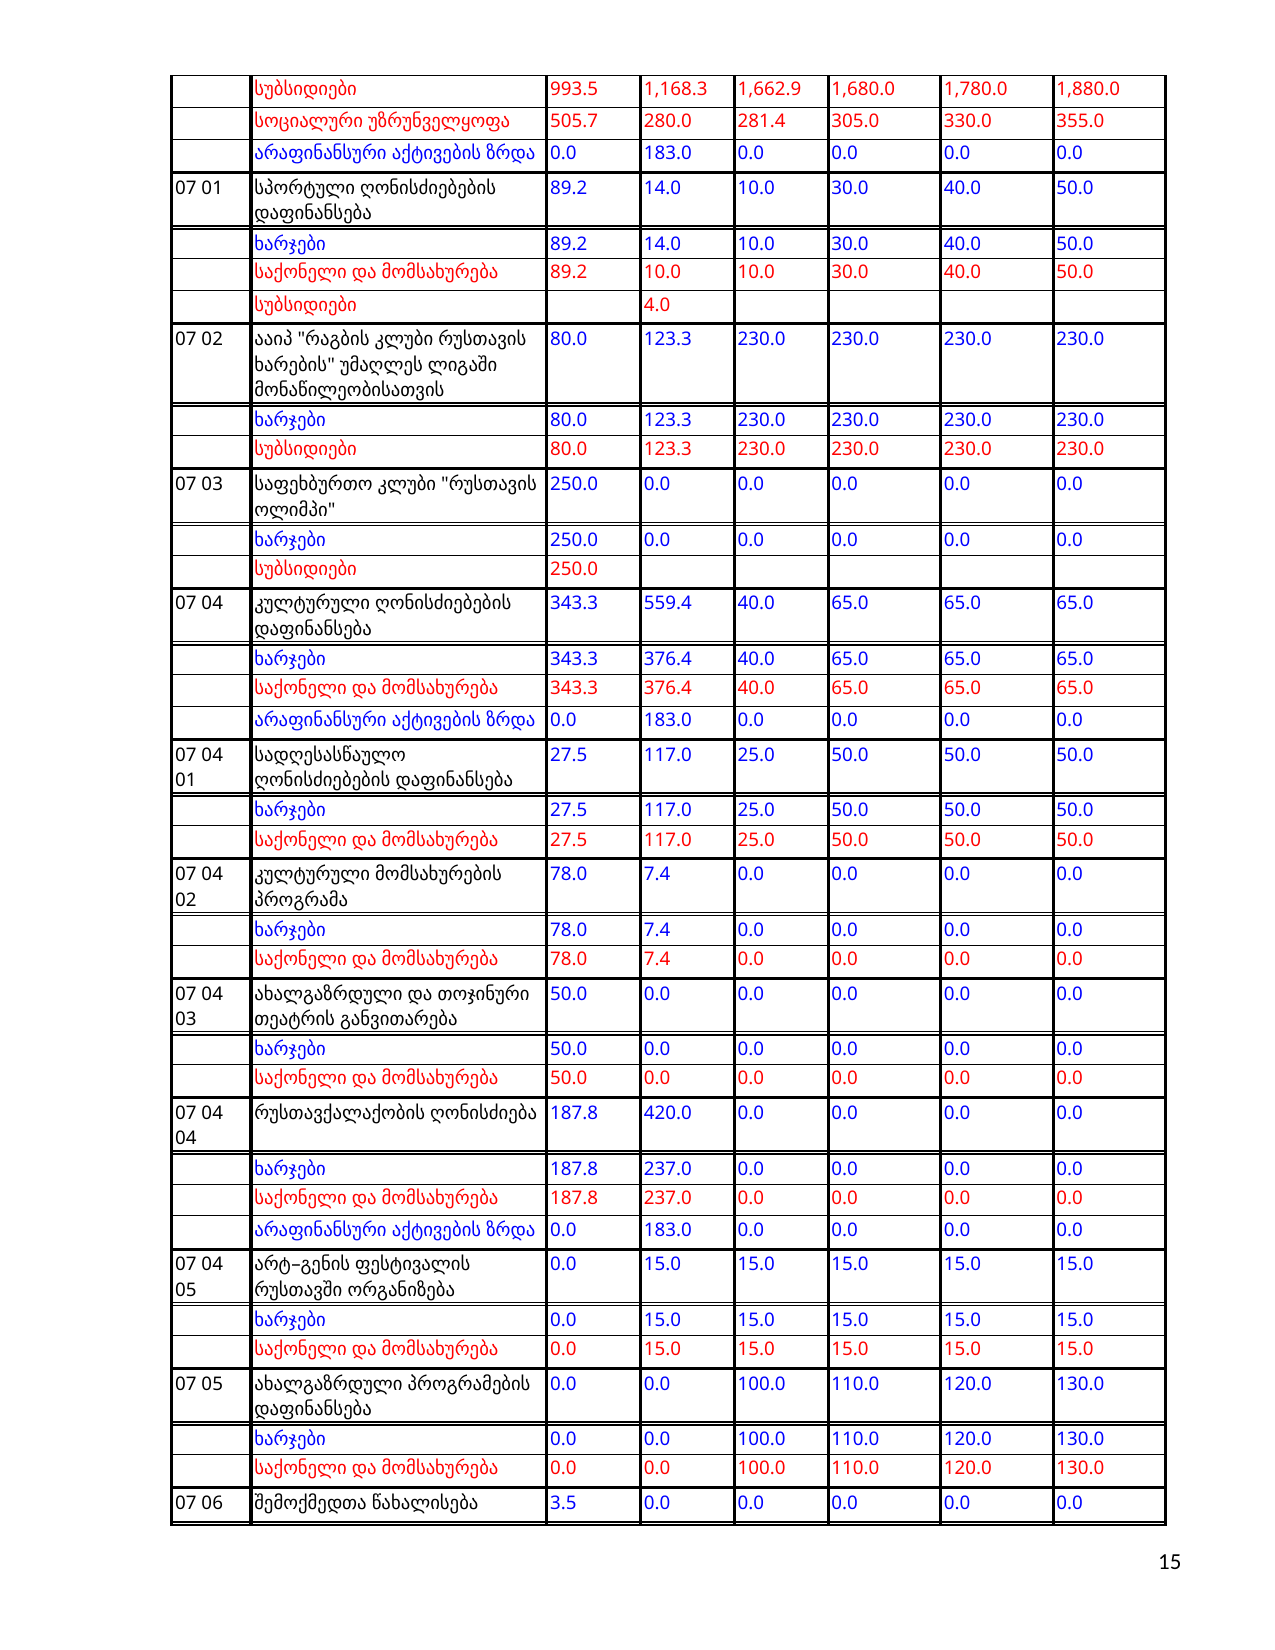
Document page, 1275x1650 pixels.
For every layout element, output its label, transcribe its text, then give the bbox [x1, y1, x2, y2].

table_cell 89.2 [548, 230, 639, 258]
table_cell 27.5 [548, 797, 639, 825]
table_cell [173, 259, 249, 290]
table_cell 50.0 [942, 741, 1052, 792]
table_cell 15.0 [942, 1336, 1052, 1367]
table_cell 40.0 [736, 646, 827, 674]
table_cell 07 04 04 [173, 1099, 249, 1150]
table_cell 40.0 [942, 259, 1052, 290]
table_cell 0.0 [642, 470, 733, 521]
table_cell 376.4 [642, 646, 733, 674]
table_cell 40.0 [942, 174, 1052, 225]
table_cell 230.0 [736, 325, 827, 402]
table_cell 0.0 [1055, 1216, 1164, 1247]
table_cell [736, 291, 827, 322]
table_cell 15.0 [642, 1336, 733, 1367]
table_cell 15.0 [736, 1336, 827, 1367]
table_cell 230.0 [830, 325, 939, 402]
table_cell 50.0 [1055, 230, 1164, 258]
table_cell ააიპ "რაგბის კლუბი რუსთავის ხარების" უმაღლეს ლიგაში მონაწილეობისათვის [253, 325, 545, 402]
table_cell 0.0 [830, 707, 939, 738]
table_cell [173, 108, 249, 139]
table_cell 0.0 [830, 1099, 939, 1150]
table_cell 100.0 [736, 1370, 827, 1421]
table_cell ხარჯები [253, 230, 545, 258]
table_cell 330.0 [942, 108, 1052, 139]
table_cell 0.0 [1055, 526, 1164, 554]
table_cell [736, 556, 827, 587]
table_cell 65.0 [830, 675, 939, 706]
table_cell [173, 230, 249, 258]
table_cell 0.0 [942, 1155, 1052, 1183]
table_cell 230.0 [1055, 325, 1164, 402]
table_cell 505.7 [548, 108, 639, 139]
table_cell 230.0 [736, 436, 827, 467]
table_cell 50.0 [1055, 259, 1164, 290]
table_cell 993.5 [548, 76, 639, 107]
table_cell სუბსიდიები [253, 436, 545, 467]
table_cell 0.0 [942, 140, 1052, 171]
table_cell 0.0 [642, 1065, 733, 1096]
table_cell 65.0 [942, 675, 1052, 706]
table_cell საქონელი და მომსახურება [253, 826, 545, 857]
table_cell 0.0 [548, 1455, 639, 1486]
table_cell [173, 1336, 249, 1367]
table_cell 15.0 [1055, 1336, 1164, 1367]
table_cell სოციალური უზრუნველყოფა [253, 108, 545, 139]
table_cell 0.0 [942, 1489, 1052, 1521]
table_cell 65.0 [942, 590, 1052, 641]
table_cell 65.0 [942, 646, 1052, 674]
table_cell 0.0 [942, 980, 1052, 1031]
table_cell საქონელი და მომსახურება [253, 675, 545, 706]
table_cell ახალგაზრდული პროგრამების დაფინანსება [253, 1370, 545, 1421]
table_cell 10.0 [736, 230, 827, 258]
table_cell 40.0 [736, 590, 827, 641]
table_cell [173, 1455, 249, 1486]
table_cell [173, 646, 249, 674]
table_cell 0.0 [830, 1036, 939, 1064]
table_cell 420.0 [642, 1099, 733, 1150]
table_cell 1,168.3 [642, 76, 733, 107]
table_cell 123.3 [642, 407, 733, 435]
table_cell 40.0 [736, 675, 827, 706]
table_cell 130.0 [1055, 1370, 1164, 1421]
table_cell 50.0 [1055, 826, 1164, 857]
table_cell 15.0 [1055, 1251, 1164, 1302]
table_cell 0.0 [942, 470, 1052, 521]
table_cell 559.4 [642, 590, 733, 641]
table_cell [173, 916, 249, 945]
table_cell 376.4 [642, 675, 733, 706]
table_cell [642, 556, 733, 587]
table_cell 0.0 [830, 1185, 939, 1215]
table_cell 230.0 [830, 407, 939, 435]
table_cell არაფინანსური აქტივების ზრდა [253, 1216, 545, 1247]
table_cell 15.0 [830, 1336, 939, 1367]
table_cell 0.0 [1055, 140, 1164, 171]
table_cell 120.0 [942, 1370, 1052, 1421]
table_cell 14.0 [642, 174, 733, 225]
table_cell 0.0 [830, 860, 939, 911]
table_cell 0.0 [736, 916, 827, 945]
table_cell სუბსიდიები [253, 556, 545, 587]
table_cell 0.0 [1055, 707, 1164, 738]
table_cell 15.0 [830, 1251, 939, 1302]
table_cell რუსთავქალაქობის ღონისძიება [253, 1099, 545, 1150]
table_cell 65.0 [1055, 590, 1164, 641]
table_cell 0.0 [942, 916, 1052, 945]
table_cell 0.0 [736, 1216, 827, 1247]
table_cell 0.0 [1055, 1185, 1164, 1215]
table_cell [173, 526, 249, 554]
table_cell 0.0 [942, 526, 1052, 554]
table_cell [173, 1216, 249, 1247]
table_cell 0.0 [548, 1426, 639, 1454]
table_cell სადღესასწაულო ღონისძიებების დაფინანსება [253, 741, 545, 792]
table_cell [1055, 291, 1164, 322]
table_cell სუბსიდიები [253, 291, 545, 322]
table_cell ხარჯები [253, 1155, 545, 1183]
table_cell 0.0 [548, 1216, 639, 1247]
table_cell 0.0 [548, 1336, 639, 1367]
table_cell 78.0 [548, 946, 639, 977]
table_cell 0.0 [830, 526, 939, 554]
table_cell ხარჯები [253, 407, 545, 435]
table_cell [173, 1036, 249, 1064]
table_cell 0.0 [736, 1036, 827, 1064]
table_cell 117.0 [642, 797, 733, 825]
table_cell 0.0 [830, 1216, 939, 1247]
table_cell 1,780.0 [942, 76, 1052, 107]
table_cell [173, 556, 249, 587]
table_cell 110.0 [830, 1455, 939, 1486]
table_cell 40.0 [942, 230, 1052, 258]
table_cell 110.0 [830, 1370, 939, 1421]
table_cell 0.0 [736, 1155, 827, 1183]
table_cell 0.0 [830, 980, 939, 1031]
table_cell 0.0 [1055, 916, 1164, 945]
table_cell შემოქმედთა წახალისება [253, 1489, 545, 1521]
table_cell 07 03 [173, 470, 249, 521]
table_cell 0.0 [548, 1370, 639, 1421]
table_cell 3.5 [548, 1489, 639, 1521]
table_cell 130.0 [1055, 1426, 1164, 1454]
table_cell [942, 291, 1052, 322]
table_cell [173, 291, 249, 322]
table_cell [830, 556, 939, 587]
table_cell საქონელი და მომსახურება [253, 1336, 545, 1367]
table_cell [173, 826, 249, 857]
table_cell 7.4 [642, 946, 733, 977]
table_cell 0.0 [1055, 980, 1164, 1031]
table_cell 0.0 [942, 860, 1052, 911]
table_cell 343.3 [548, 646, 639, 674]
table_cell 0.0 [1055, 1489, 1164, 1521]
table_cell 130.0 [1055, 1455, 1164, 1486]
table_cell 30.0 [830, 174, 939, 225]
table_cell 183.0 [642, 1216, 733, 1247]
table_cell 117.0 [642, 826, 733, 857]
table_cell 1,680.0 [830, 76, 939, 107]
table_cell 0.0 [830, 470, 939, 521]
table_cell 120.0 [942, 1426, 1052, 1454]
table_cell 120.0 [942, 1455, 1052, 1486]
table_cell 250.0 [548, 526, 639, 554]
table_cell 25.0 [736, 797, 827, 825]
table_cell ხარჯები [253, 1306, 545, 1335]
table_cell 230.0 [942, 325, 1052, 402]
table_cell 0.0 [642, 526, 733, 554]
table_cell 183.0 [642, 140, 733, 171]
table_cell 50.0 [1055, 797, 1164, 825]
table_cell 4.0 [642, 291, 733, 322]
table_cell [173, 797, 249, 825]
table_cell 187.8 [548, 1155, 639, 1183]
table_cell 15.0 [942, 1306, 1052, 1335]
table_cell 27.5 [548, 741, 639, 792]
table_cell ახალგაზრდული და თოჯინური თეატრის განვითარება [253, 980, 545, 1031]
table_cell 50.0 [942, 826, 1052, 857]
table_cell საქონელი და მომსახურება [253, 259, 545, 290]
table_cell საქონელი და მომსახურება [253, 1455, 545, 1486]
table_cell სუბსიდიები [253, 76, 545, 107]
table_cell 0.0 [942, 707, 1052, 738]
table_cell 15.0 [642, 1251, 733, 1302]
table_cell საქონელი და მომსახურება [253, 1185, 545, 1215]
table_cell 100.0 [736, 1426, 827, 1454]
table_cell ხარჯები [253, 1036, 545, 1064]
table_cell [173, 1065, 249, 1096]
table_cell 25.0 [736, 826, 827, 857]
table_cell 0.0 [942, 1216, 1052, 1247]
table_cell 50.0 [830, 826, 939, 857]
table_cell 0.0 [942, 1036, 1052, 1064]
table_cell 50.0 [548, 1036, 639, 1064]
table_cell 50.0 [548, 1065, 639, 1096]
table_cell 10.0 [736, 174, 827, 225]
table_cell არაფინანსური აქტივების ზრდა [253, 140, 545, 171]
table_cell სპორტული ღონისძიებების დაფინანსება [253, 174, 545, 225]
table_cell 0.0 [736, 1099, 827, 1150]
table_cell 0.0 [1055, 946, 1164, 977]
table_cell [830, 291, 939, 322]
table_cell 281.4 [736, 108, 827, 139]
table_cell 237.0 [642, 1155, 733, 1183]
table_cell 0.0 [830, 140, 939, 171]
table_cell [173, 76, 249, 107]
table_cell 14.0 [642, 230, 733, 258]
table_cell 10.0 [736, 259, 827, 290]
table_cell [173, 1185, 249, 1215]
table_cell 280.0 [642, 108, 733, 139]
table_cell 07 04 [173, 590, 249, 641]
table_cell 0.0 [942, 1065, 1052, 1096]
table_cell 0.0 [548, 1306, 639, 1335]
table_cell 07 06 [173, 1489, 249, 1521]
table_cell 50.0 [942, 797, 1052, 825]
table_cell საქონელი და მომსახურება [253, 1065, 545, 1096]
table_cell 187.8 [548, 1099, 639, 1150]
table_cell 250.0 [548, 556, 639, 587]
table_cell 15.0 [1055, 1306, 1164, 1335]
table_cell 78.0 [548, 916, 639, 945]
table_cell 343.3 [548, 675, 639, 706]
table_cell 0.0 [942, 1185, 1052, 1215]
table_cell 0.0 [830, 916, 939, 945]
table_cell 250.0 [548, 470, 639, 521]
table_cell [173, 946, 249, 977]
table_cell 123.3 [642, 436, 733, 467]
table_cell 7.4 [642, 860, 733, 911]
table_cell ხარჯები [253, 526, 545, 554]
table_cell 07 02 [173, 325, 249, 402]
table_cell 07 01 [173, 174, 249, 225]
table_cell [173, 675, 249, 706]
table_cell 0.0 [830, 1065, 939, 1096]
table_cell 0.0 [736, 946, 827, 977]
table_cell [942, 556, 1052, 587]
table_cell 123.3 [642, 325, 733, 402]
table_cell 0.0 [1055, 470, 1164, 521]
table_cell საქონელი და მომსახურება [253, 946, 545, 977]
table_cell 15.0 [736, 1306, 827, 1335]
table_cell [173, 1155, 249, 1183]
table_cell 27.5 [548, 826, 639, 857]
table_cell არაფინანსური აქტივების ზრდა [253, 707, 545, 738]
table_cell 0.0 [642, 1489, 733, 1521]
table_cell [173, 707, 249, 738]
table_cell 0.0 [736, 707, 827, 738]
table_cell 230.0 [1055, 407, 1164, 435]
table_cell 50.0 [1055, 174, 1164, 225]
table_cell 0.0 [830, 946, 939, 977]
table_cell [548, 291, 639, 322]
table_cell 0.0 [736, 526, 827, 554]
table_cell 230.0 [830, 436, 939, 467]
table_cell 65.0 [1055, 646, 1164, 674]
table_cell 1,662.9 [736, 76, 827, 107]
table_cell კულტურული მომსახურების პროგრამა [253, 860, 545, 911]
table_cell 230.0 [736, 407, 827, 435]
table_cell 30.0 [830, 230, 939, 258]
table_cell 343.3 [548, 590, 639, 641]
table_cell 15.0 [942, 1251, 1052, 1302]
table_cell 30.0 [830, 259, 939, 290]
table_cell 07 05 [173, 1370, 249, 1421]
table_cell 15.0 [830, 1306, 939, 1335]
table_cell 0.0 [642, 1036, 733, 1064]
table_cell [173, 140, 249, 171]
table_cell 0.0 [942, 946, 1052, 977]
table_cell 25.0 [736, 741, 827, 792]
table_cell 80.0 [548, 436, 639, 467]
table_cell 0.0 [548, 140, 639, 171]
table_cell 0.0 [830, 1155, 939, 1183]
table_cell 0.0 [942, 1099, 1052, 1150]
table_cell 65.0 [1055, 675, 1164, 706]
table_cell კულტურული ღონისძიებების დაფინანსება [253, 590, 545, 641]
table_cell 07 04 03 [173, 980, 249, 1031]
table_cell 0.0 [642, 980, 733, 1031]
table_cell 0.0 [736, 1489, 827, 1521]
table_cell 15.0 [642, 1306, 733, 1335]
table_cell 0.0 [830, 1489, 939, 1521]
table_cell ხარჯები [253, 646, 545, 674]
table_cell არტ–გენის ფესტივალის რუსთავში ორგანიზება [253, 1251, 545, 1302]
table_cell 0.0 [1055, 860, 1164, 911]
table_cell 15.0 [736, 1251, 827, 1302]
table_cell 0.0 [1055, 1065, 1164, 1096]
table_cell 237.0 [642, 1185, 733, 1215]
table_cell 50.0 [830, 741, 939, 792]
table_cell 89.2 [548, 174, 639, 225]
table_cell 305.0 [830, 108, 939, 139]
table_cell 89.2 [548, 259, 639, 290]
table_cell 65.0 [830, 590, 939, 641]
table_cell [173, 407, 249, 435]
table_cell 80.0 [548, 325, 639, 402]
table_cell 0.0 [642, 1426, 733, 1454]
table_cell 80.0 [548, 407, 639, 435]
table_cell 0.0 [642, 1370, 733, 1421]
table_cell 10.0 [642, 259, 733, 290]
table_cell ხარჯები [253, 1426, 545, 1454]
table_cell 07 04 01 [173, 741, 249, 792]
table_cell 0.0 [736, 860, 827, 911]
table_cell 50.0 [830, 797, 939, 825]
table_cell 110.0 [830, 1426, 939, 1454]
table_cell ხარჯები [253, 916, 545, 945]
table_cell 07 04 02 [173, 860, 249, 911]
table_cell 65.0 [830, 646, 939, 674]
table_cell 1,880.0 [1055, 76, 1164, 107]
table_cell 230.0 [942, 436, 1052, 467]
table_cell 0.0 [736, 1065, 827, 1096]
table_cell [173, 1306, 249, 1335]
table_cell 0.0 [548, 707, 639, 738]
table_cell 0.0 [1055, 1155, 1164, 1183]
table_cell 0.0 [736, 1185, 827, 1215]
table_cell ხარჯები [253, 797, 545, 825]
table_cell [1055, 556, 1164, 587]
table_cell 50.0 [548, 980, 639, 1031]
table_cell 117.0 [642, 741, 733, 792]
table_cell 0.0 [548, 1251, 639, 1302]
table_cell 0.0 [1055, 1099, 1164, 1150]
table_cell 355.0 [1055, 108, 1164, 139]
table_cell 0.0 [736, 470, 827, 521]
table_cell 230.0 [942, 407, 1052, 435]
table_cell 100.0 [736, 1455, 827, 1486]
table_cell 183.0 [642, 707, 733, 738]
table_cell 0.0 [736, 140, 827, 171]
table_cell 0.0 [1055, 1036, 1164, 1064]
table_cell 230.0 [1055, 436, 1164, 467]
table_cell 7.4 [642, 916, 733, 945]
table_cell საფეხბურთო კლუბი "რუსთავის ოლიმპი" [253, 470, 545, 521]
table_cell 0.0 [642, 1455, 733, 1486]
table_cell [173, 1426, 249, 1454]
table_cell 50.0 [1055, 741, 1164, 792]
table_cell 0.0 [736, 980, 827, 1031]
table_cell 07 04 05 [173, 1251, 249, 1302]
table_cell 78.0 [548, 860, 639, 911]
table_cell [173, 436, 249, 467]
table_cell 187.8 [548, 1185, 639, 1215]
